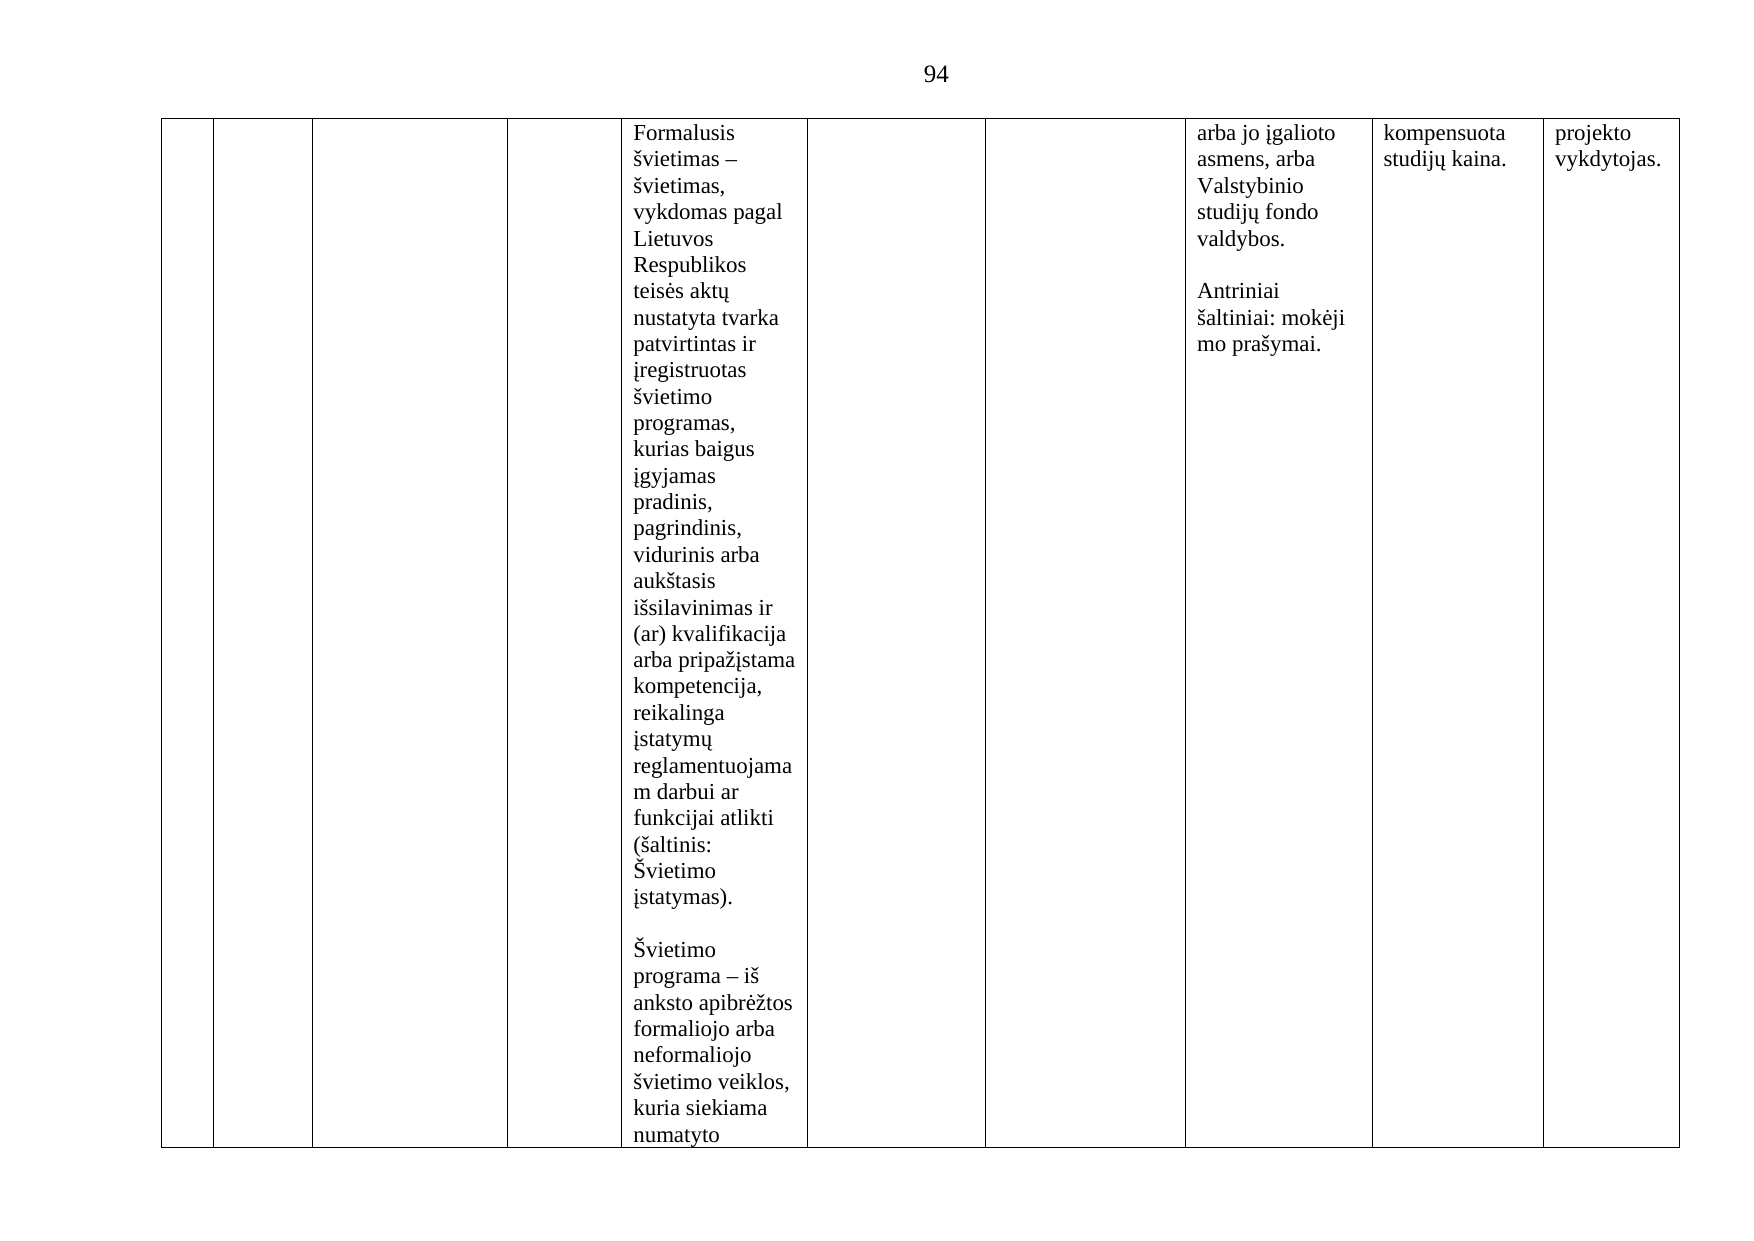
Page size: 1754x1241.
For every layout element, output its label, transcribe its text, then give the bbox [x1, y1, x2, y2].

table_cell [162, 119, 213, 1147]
table_cell Formalusis švietimas – švietimas, vykdomas pagal Lietuvos Respublikos teisės aktų nustatyta tvarka patvirtintas ir įregistruotas švietimo programas, kurias baigus įgyjamas pradinis, pagrindinis, vidurinis arba aukštasis išsilavinimas ir (ar) kvalifikacija arba pripažįstama kompetencija, reikalinga įstatymų reglamentuojamam darbui ar funkcijai atlikti (šaltinis: Švietimo įstatymas). Švietimo programa – iš anksto apibrėžtos formaliojo arba neformaliojo švietimo veiklos, kuria siekiama numatyto [622, 119, 807, 1147]
table_cell arba jo įgalioto asmens, arba Valstybinio studijų fondo valdybos. Antriniai šaltiniai: mokėjimo prašymai. [1186, 119, 1372, 1147]
table_cell [808, 119, 985, 1147]
table_cell [508, 119, 621, 1147]
table_cell [214, 119, 312, 1147]
table_cell [986, 119, 1185, 1147]
table_cell kompensuota studijų kaina. [1373, 119, 1543, 1147]
table_cell [313, 119, 507, 1147]
table_cell projekto vykdytojas. [1544, 119, 1679, 1147]
